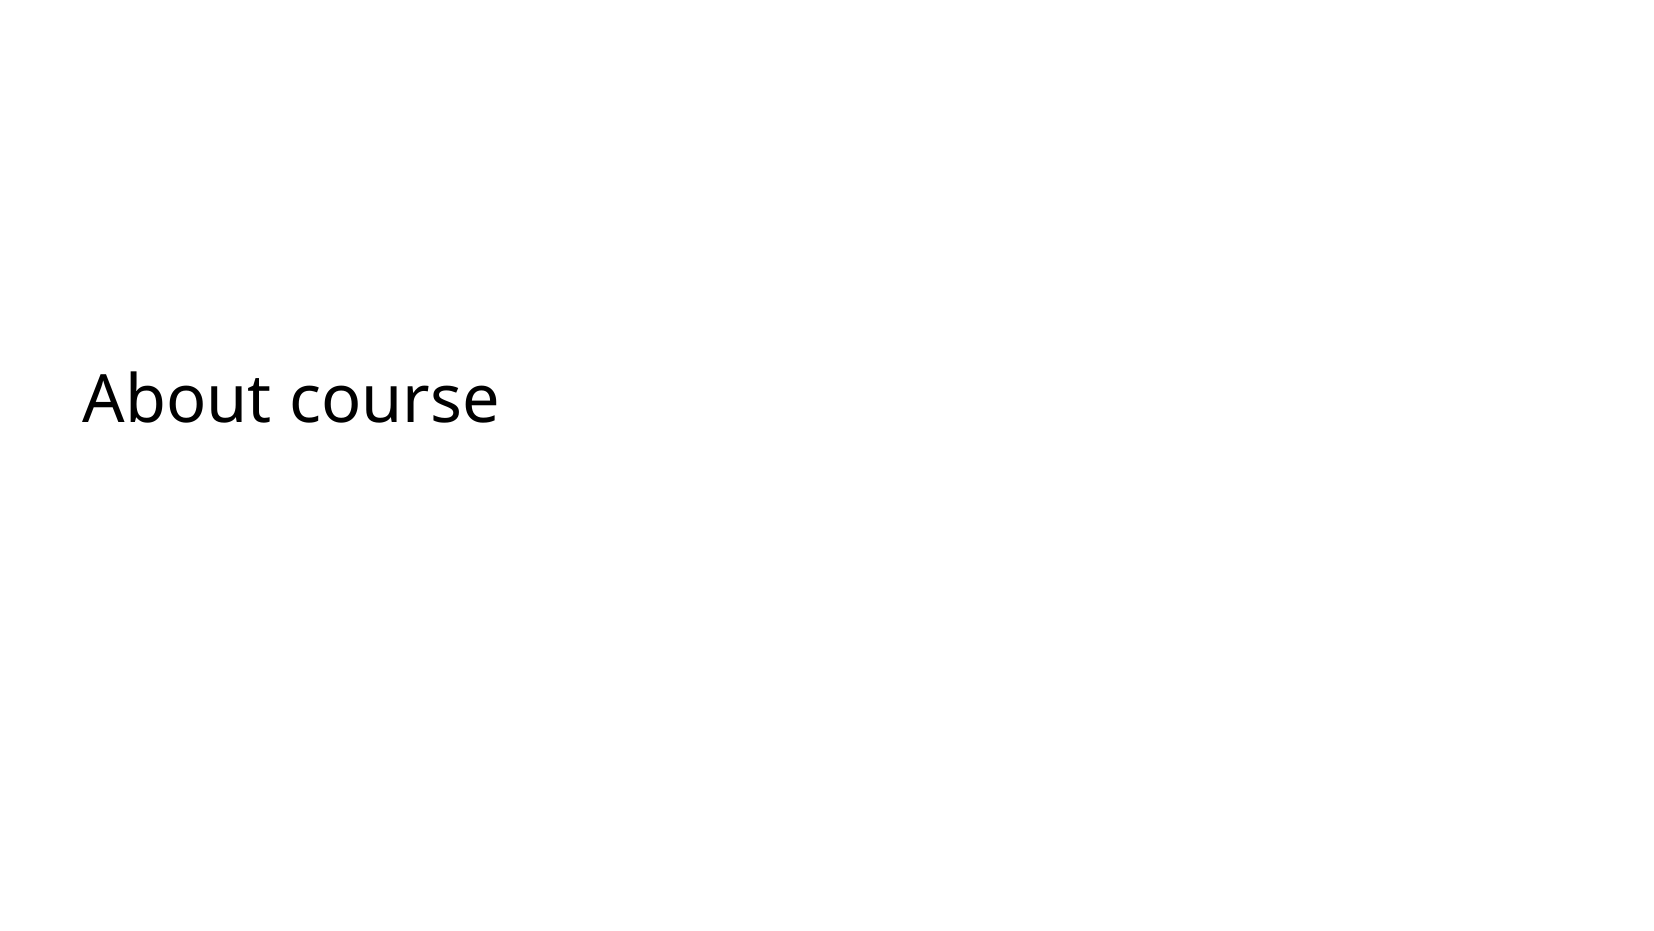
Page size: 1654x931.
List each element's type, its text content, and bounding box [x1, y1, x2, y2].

subtitle About course [82, 37, 1571, 757]
